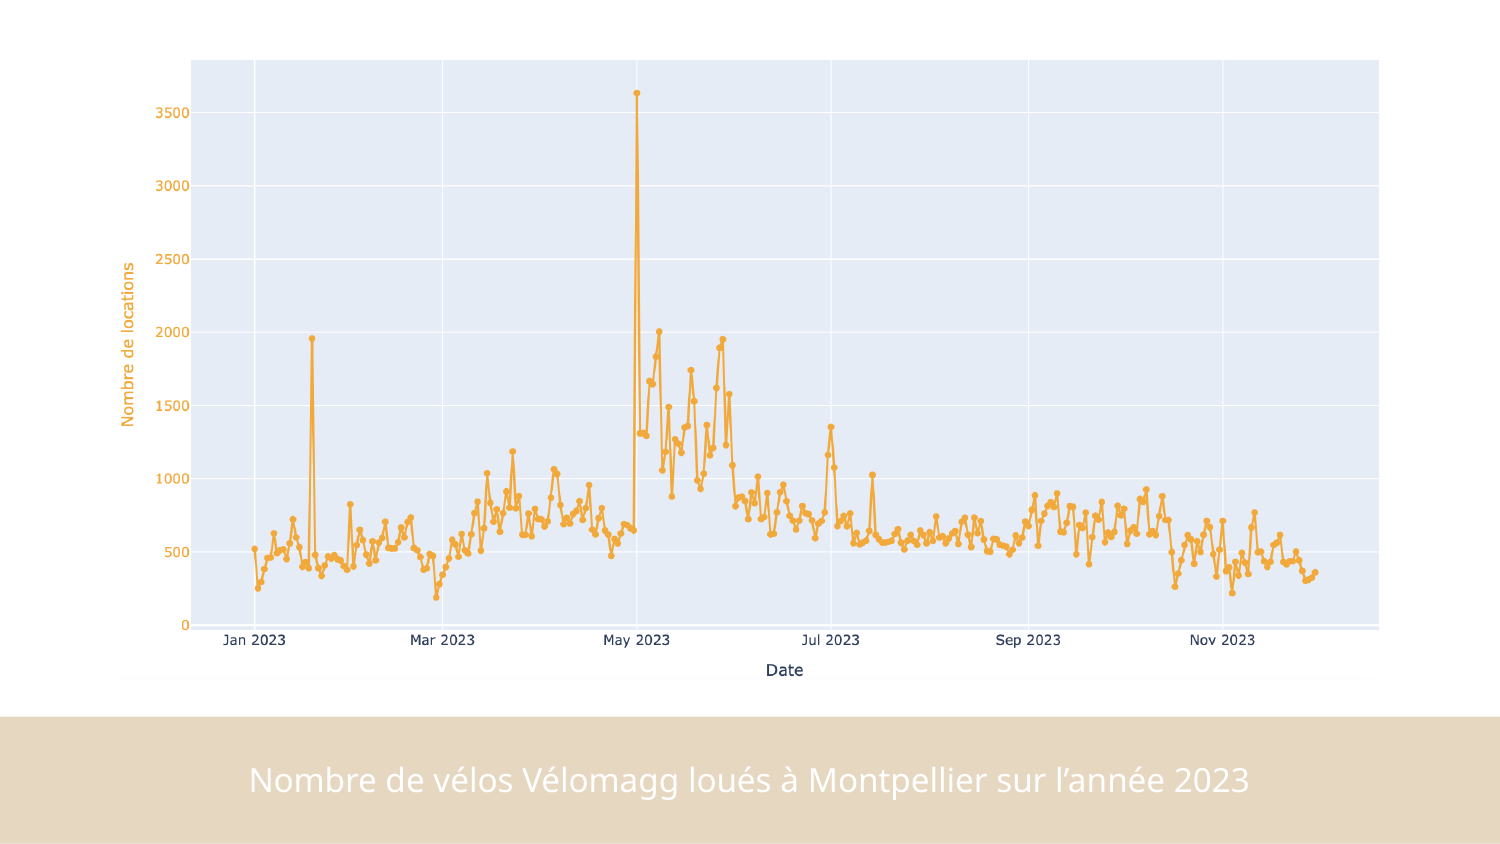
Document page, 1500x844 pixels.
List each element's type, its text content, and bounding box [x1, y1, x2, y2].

picture [118, 52, 1383, 680]
list Nombre de vélos Vélomagg loués à Montpellier sur l’année 2023 [95, 741, 1405, 818]
